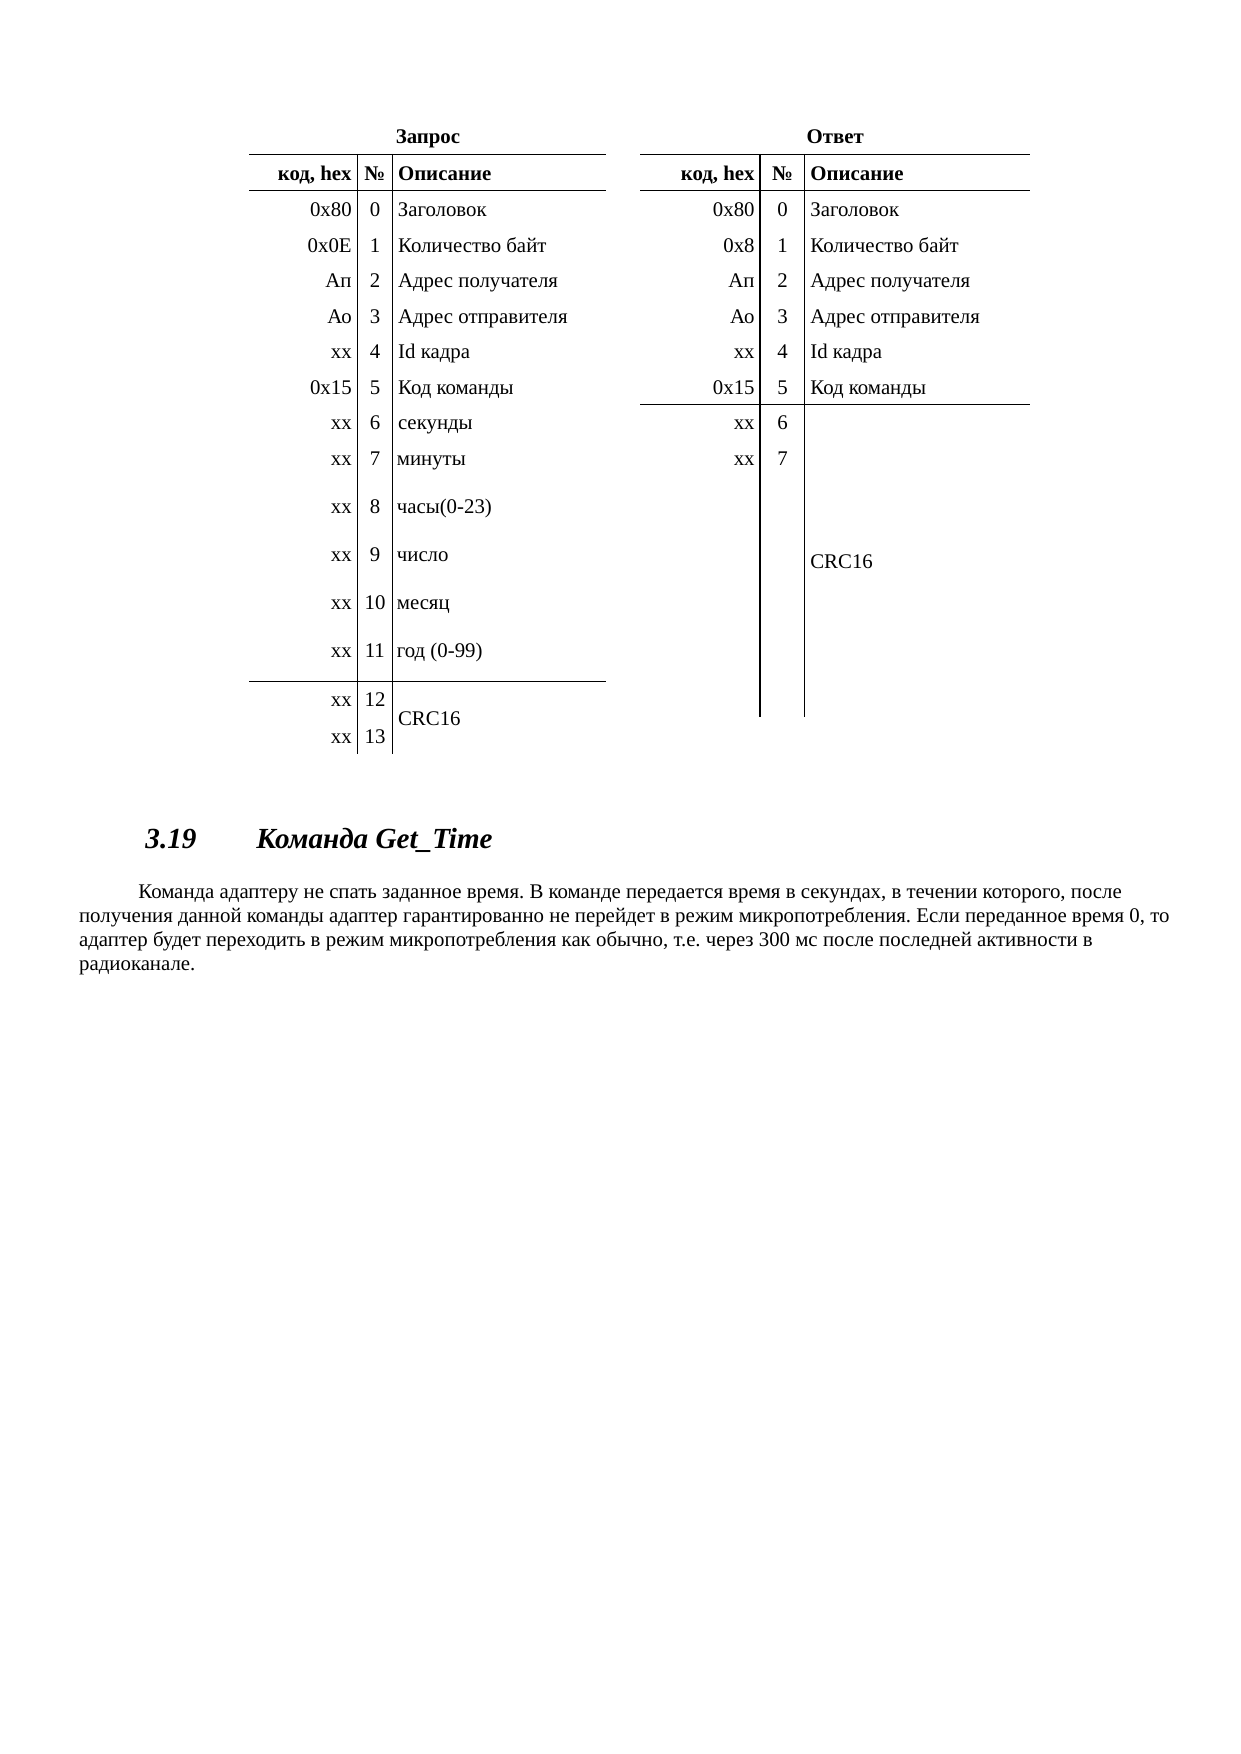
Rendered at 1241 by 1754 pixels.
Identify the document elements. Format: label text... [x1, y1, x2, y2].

subtitle Команда Get_Time [108, 821, 1187, 854]
table_cell 6 [761, 405, 804, 440]
table_cell 5 [761, 369, 804, 404]
table_cell [606, 404, 640, 440]
table_cell число [393, 536, 606, 584]
table_cell Адрес получателя [393, 262, 606, 298]
table_cell xx [249, 333, 357, 369]
table_cell месяц [393, 584, 606, 632]
table_cell [761, 488, 804, 536]
table_cell 0x15 [640, 369, 759, 404]
table_cell [804, 717, 1029, 754]
table_cell [606, 227, 640, 262]
table_cell Ао [640, 298, 759, 333]
table_cell [606, 717, 640, 754]
table_header [606, 118, 640, 154]
table_cell Код команды [393, 369, 606, 404]
table_cell 4 [761, 333, 804, 369]
table_cell xx [249, 682, 357, 717]
table_cell [760, 717, 804, 754]
text Команда адаптеру не спать заданное время. В команде передается время в секундах, в течении которого, после получения данной команды адаптер гарантированно не перейдет в режим микропотребления. Если переданное время 0, то адаптер будет переходить в режим микропотребления как обычно, т.е. через 300 мс после последней активности в радиоканале. [79, 879, 1187, 975]
table_header Запрос [249, 118, 606, 154]
table_cell Ап [640, 262, 759, 298]
table_cell Адрес получателя [805, 262, 1029, 298]
table_cell 0x8 [640, 227, 759, 262]
table_cell секунды [393, 404, 606, 440]
table_cell 7 [358, 440, 392, 488]
table_cell 8 [358, 488, 392, 536]
table_cell 0x80 [640, 191, 759, 227]
table_cell [761, 681, 804, 717]
table_cell хх [249, 440, 357, 488]
table_cell [606, 262, 640, 298]
table_header Ответ [640, 118, 1029, 154]
table_cell минуты [393, 440, 606, 488]
table_cell [606, 488, 640, 536]
table_cell год (0-99) [393, 633, 606, 681]
table_cell [606, 154, 640, 190]
table_cell 11 [358, 633, 392, 681]
table_cell CRC16 [393, 682, 606, 754]
table_cell 13 [358, 717, 392, 754]
table_cell 7 [761, 440, 804, 488]
table_cell 0x0E [249, 227, 357, 262]
table_cell CRC16 [805, 405, 1029, 717]
table_cell [761, 584, 804, 632]
table_cell [606, 681, 640, 717]
table_cell [606, 536, 640, 584]
table_cell Id кадра [393, 333, 606, 369]
table_cell [761, 633, 804, 681]
table_cell xx [640, 333, 759, 369]
table_cell код, hex [640, 155, 759, 190]
table_cell 0x80 [249, 191, 357, 227]
table_cell [606, 190, 640, 227]
table_cell 0 [358, 191, 392, 227]
table_cell [761, 536, 804, 584]
table_cell 3 [358, 298, 392, 333]
table_cell Количество байт [805, 227, 1029, 262]
table_cell [640, 488, 759, 536]
table_cell Ао [249, 298, 357, 333]
table_cell код, hex [249, 155, 357, 190]
table_cell 6 [358, 404, 392, 440]
table_cell хх [249, 584, 357, 632]
table_cell 12 [358, 682, 392, 717]
table_cell Адрес отправителя [393, 298, 606, 333]
table_cell 1 [761, 227, 804, 262]
table_cell [640, 536, 759, 584]
table_cell № [358, 155, 392, 190]
table_cell xx [640, 405, 759, 440]
table_cell Заголовок [805, 191, 1029, 227]
table_cell Ап [249, 262, 357, 298]
table_cell хх [249, 633, 357, 681]
table_cell 0 [761, 191, 804, 227]
table_cell 2 [358, 262, 392, 298]
table_cell Id кадра [805, 333, 1029, 369]
table_cell Код команды [805, 369, 1029, 404]
table_cell хх [249, 488, 357, 536]
table_cell хх [640, 440, 759, 488]
table_cell Описание [393, 155, 606, 190]
table_cell [606, 584, 640, 632]
table_cell 5 [358, 369, 392, 404]
table_cell 1 [358, 227, 392, 262]
table_cell [606, 333, 640, 369]
table_cell Адрес отправителя [805, 298, 1029, 333]
table_cell 9 [358, 536, 392, 584]
table_cell [640, 717, 760, 754]
table_cell 3 [761, 298, 804, 333]
table_cell 0x15 [249, 369, 357, 404]
table_cell [606, 633, 640, 681]
table_cell Количество байт [393, 227, 606, 262]
table_cell 4 [358, 333, 392, 369]
table_cell Заголовок [393, 191, 606, 227]
table_cell [640, 681, 759, 717]
table_cell часы(0-23) [393, 488, 606, 536]
table_cell 10 [358, 584, 392, 632]
table_cell хх [249, 536, 357, 584]
table_cell № [761, 155, 804, 190]
table_cell 2 [761, 262, 804, 298]
table_cell [640, 633, 759, 681]
table_cell [606, 298, 640, 333]
table_cell [640, 584, 759, 632]
table_cell хх [249, 404, 357, 440]
table_cell [606, 369, 640, 404]
table_cell xx [249, 717, 357, 754]
table_cell [606, 440, 640, 488]
table_cell Описание [805, 155, 1029, 190]
